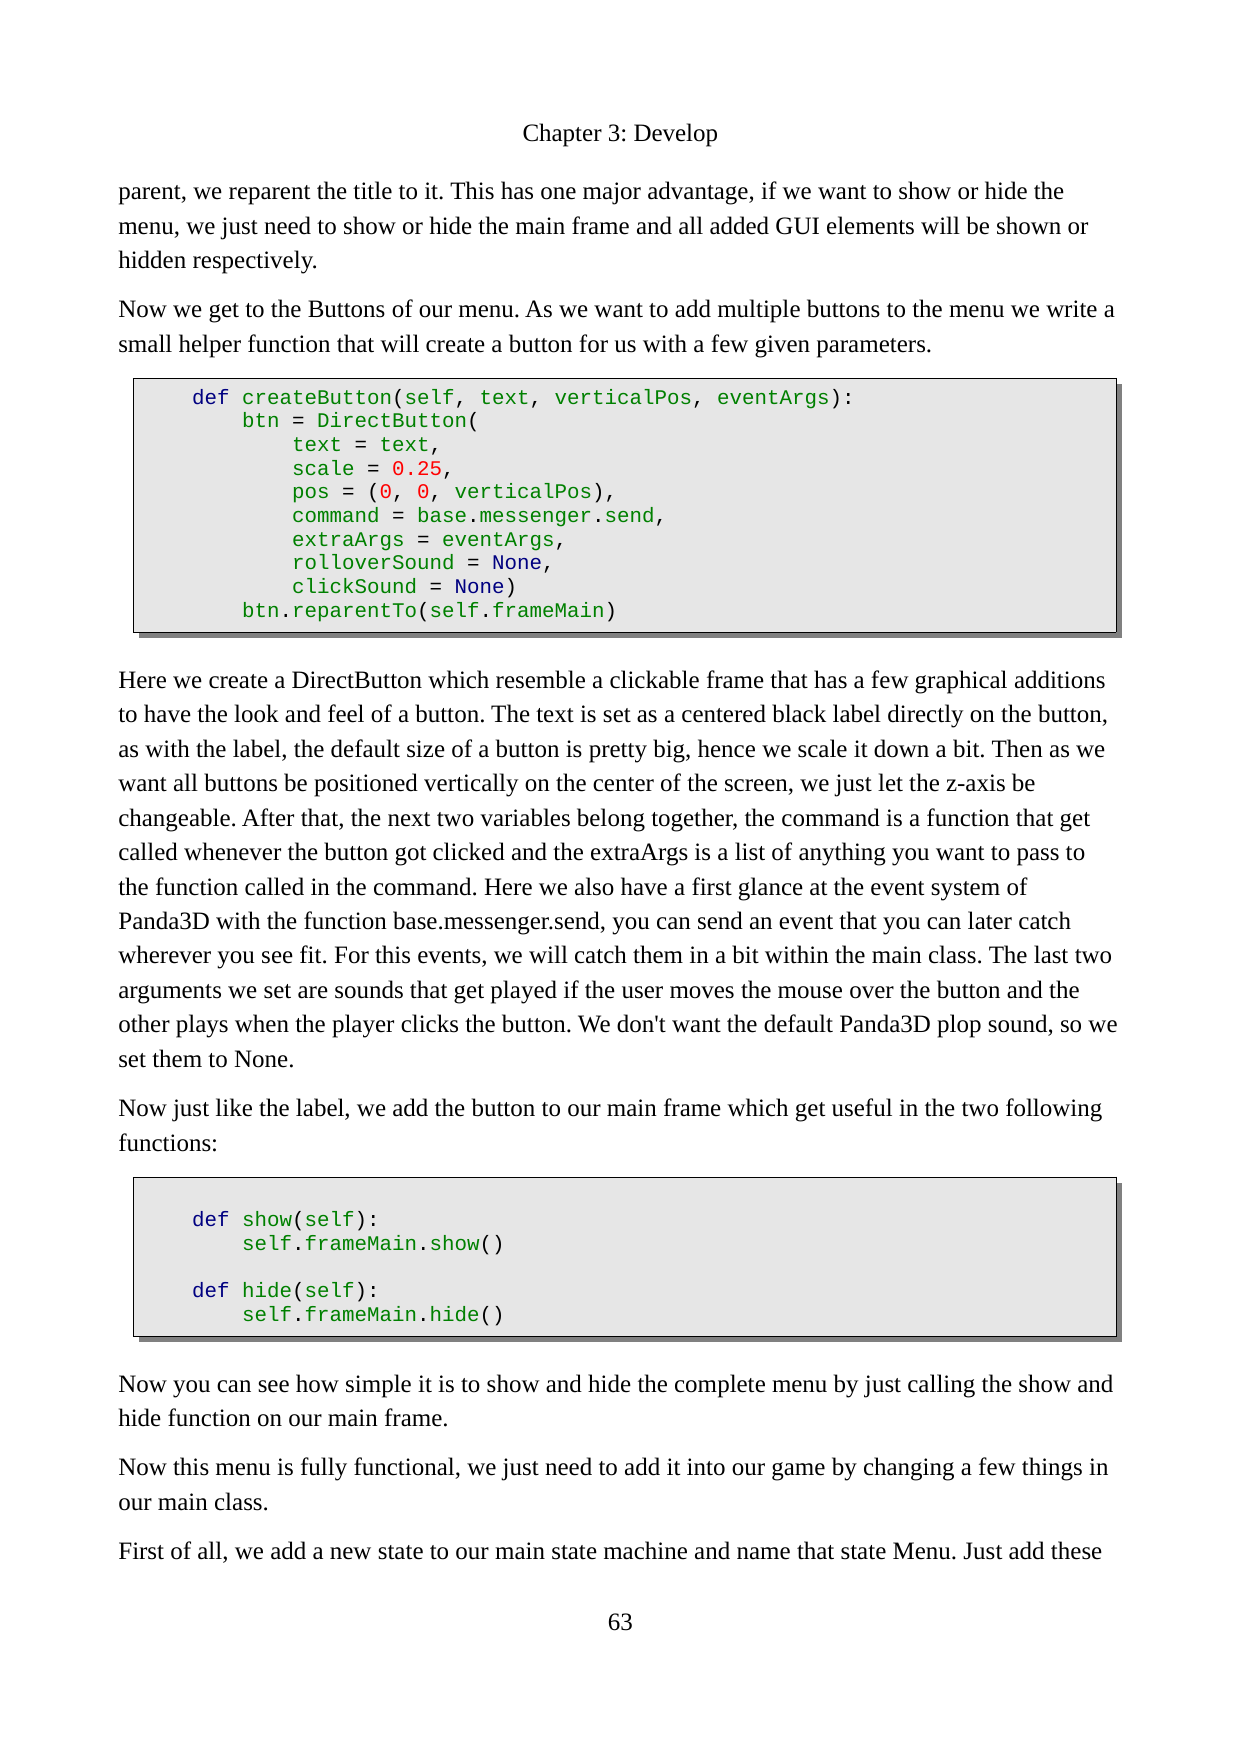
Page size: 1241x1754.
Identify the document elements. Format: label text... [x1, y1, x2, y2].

text parent, we reparent the title to it. This has one major advantage, if we want to show or hide the menu, we just need to show or hide the main frame and all added GUI elements will be shown or hidden respectively. [118, 176, 1122, 274]
text Here we create a DirectButton which resemble a clickable frame that has a few graphical additions to have the look and feel of a button. The text is set as a centered black label directly on the button, as with the label, the default size of a button is pretty big, hence we scale it down a bit. Then as we want all buttons be positioned vertically on the center of the screen, we just let the z-axis be changeable. After that, the next two variables belong together, the command is a function that get called whenever the button got clicked and the extraArgs is a list of anything you want to pass to the function called in the command. Here we also have a first glance at the event system of Panda3D with the function base.messenger.send, you can send an event that you can later catch wherever you see fit. For this events, we will catch them in a bit within the main class. The last two arguments we set are sounds that get played if the user moves the mouse over the button and the other plays when the player clicks the button. We don't want the default Panda3D plop sound, so we set them to None. [118, 665, 1122, 1073]
text self.frameMain.show() [134, 1224, 1116, 1248]
text btn = DirectButton( [134, 402, 1116, 425]
text self.frameMain.hide() [134, 1295, 1116, 1336]
text Now we get to the Buttons of our menu. As we want to add multiple buttons to the menu we write a small helper function that will create a button for us with a few given parameters. [118, 294, 1122, 358]
text First of all, we add a new state to our main state machine and name that state Menu. Just add these [118, 1536, 1122, 1565]
text Now this menu is fully functional, we just need to add it into our game by changing a few things in our main class. [118, 1452, 1122, 1516]
text pos = (0, 0, verticalPos), [134, 472, 1116, 496]
text Now you can see how simple it is to show and hide the complete menu by just calling the show and hide function on our main frame. [118, 1369, 1122, 1432]
text Now just like the label, we add the button to our main frame which get useful in the two following functions: [118, 1093, 1122, 1156]
text text = text, [134, 425, 1116, 449]
text command = base.messenger.send, [134, 496, 1116, 520]
text rolloverSound = None, [134, 543, 1116, 567]
text def createButton(self, text, verticalPos, eventArgs): [134, 379, 1116, 402]
text btn.reparentTo(self.frameMain) [134, 591, 1116, 632]
text clickSound = None) [134, 567, 1116, 591]
text def show(self): [134, 1200, 1116, 1224]
text def hide(self): [134, 1271, 1116, 1295]
text scale = 0.25, [134, 449, 1116, 472]
text extraArgs = eventArgs, [134, 520, 1116, 543]
